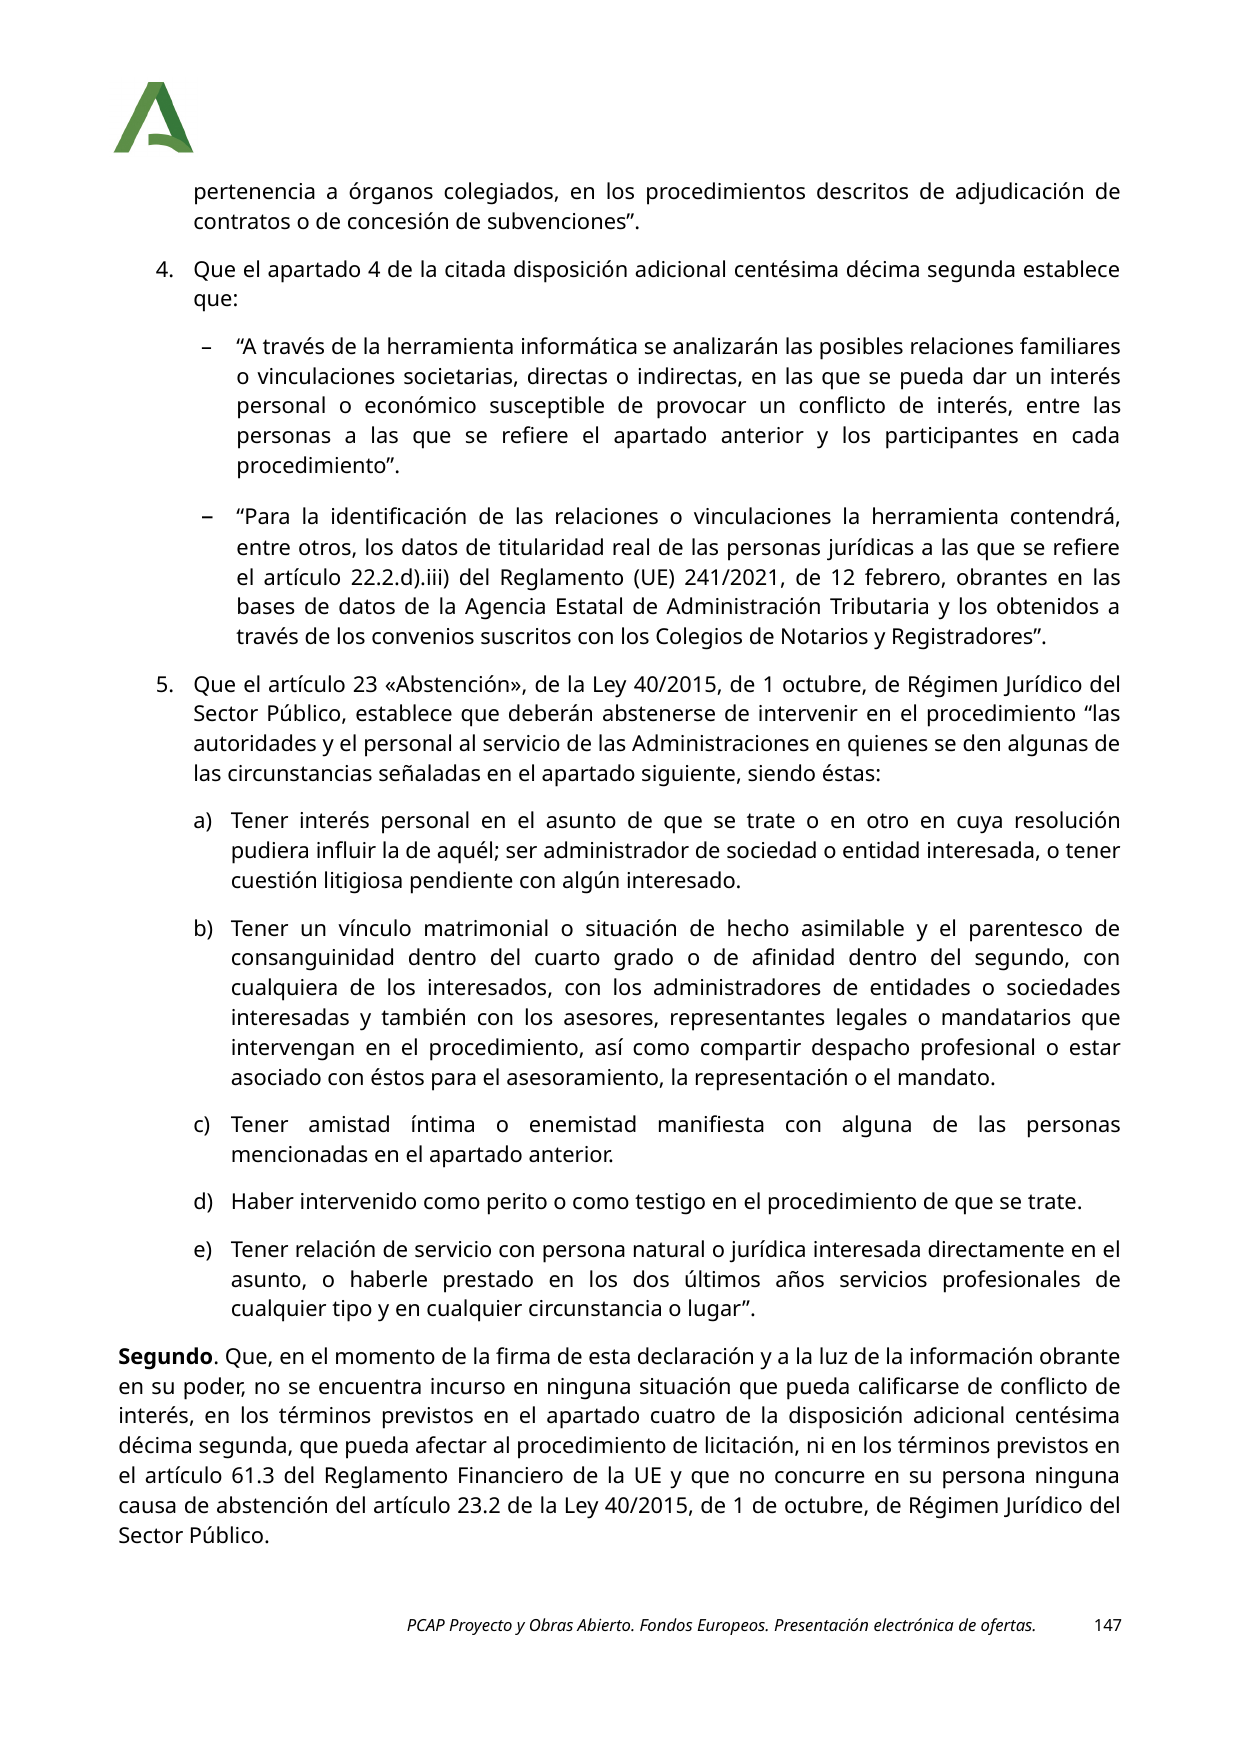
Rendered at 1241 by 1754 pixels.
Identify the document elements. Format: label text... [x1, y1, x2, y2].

list Tener amistad íntima o enemistad manifiesta con alguna de las personas mencionadas en el apartado anterior. [193, 1109, 1122, 1168]
list Tener relación de servicio con persona natural o jurídica interesada directamente en el asunto, o haberle prestado en los dos últimos años servicios profesionales de cualquier tipo y en cualquier circunstancia o lugar”. [193, 1234, 1122, 1323]
picture [109, 77, 198, 157]
list Tener interés personal en el asunto de que se trate o en otro en cuya resolución pudiera influir la de aquél; ser administrador de sociedad o entidad interesada, o tener cuestión litigiosa pendiente con algún interesado. [193, 805, 1122, 895]
list pertenencia a órganos colegiados, en los procedimientos descritos de adjudicación de contratos o de concesión de subvenciones”. [156, 176, 1122, 236]
list Haber intervenido como perito o como testigo en el procedimiento de que se trate. [193, 1186, 1122, 1216]
list Tener un vínculo matrimonial o situación de hecho asimilable y el parentesco de consanguinidad dentro del cuarto grado o de afinidad dentro del segundo, con cualquiera de los interesados, con los administradores de entidades o sociedades interesadas y también con los asesores, representantes legales o mandatarios que intervengan en el procedimiento, así como compartir despacho profesional o estar asociado con éstos para el asesoramiento, la representación o el mandato. [193, 912, 1122, 1091]
list Que el apartado 4 de la citada disposición adicional centésima décima segunda establece que: [156, 254, 1122, 313]
list “Para la identificación de las relaciones o vinculaciones la herramienta contendrá, entre otros, los datos de titularidad real de las personas jurídicas a las que se refiere el artículo 22.2.d).iii) del Reglamento (UE) 241/2021, de 12 febrero, obrantes en las bases de datos de la Agencia Estatal de Administración Tributaria y los obtenidos a través de los convenios suscritos con los Colegios de Notarios y Registradores”. [201, 498, 1122, 651]
list “A través de la herramienta informática se analizarán las posibles relaciones familiares o vinculaciones societarias, directas o indirectas, en las que se pueda dar un interés personal o económico susceptible de provocar un conflicto de interés, entre las personas a las que se refiere el apartado anterior y los participantes en cada procedimiento”. [201, 331, 1122, 480]
list Que el artículo 23 «Abstención», de la Ley 40/2015, de 1 octubre, de Régimen Jurídico del Sector Público, establece que deberán abstenerse de intervenir en el procedimiento “las autoridades y el personal al servicio de las Administraciones en quienes se den algunas de las circunstancias señaladas en el apartado siguiente, siendo éstas: [156, 668, 1122, 788]
text Segundo. Que, en el momento de la firma de esta declaración y a la luz de la información obrante en su poder, no se encuentra incurso en ninguna situación que pueda calificarse de conflicto de interés, en los términos previstos en el apartado cuatro de la disposición adicional centésima décima segunda, que pueda afectar al procedimiento de licitación, ni en los términos previstos en el artículo 61.3 del Reglamento Financiero de la UE y que no concurre en su persona ninguna causa de abstención del artículo 23.2 de la Ley 40/2015, de 1 de octubre, de Régimen Jurídico del Sector Público. [118, 1341, 1122, 1549]
